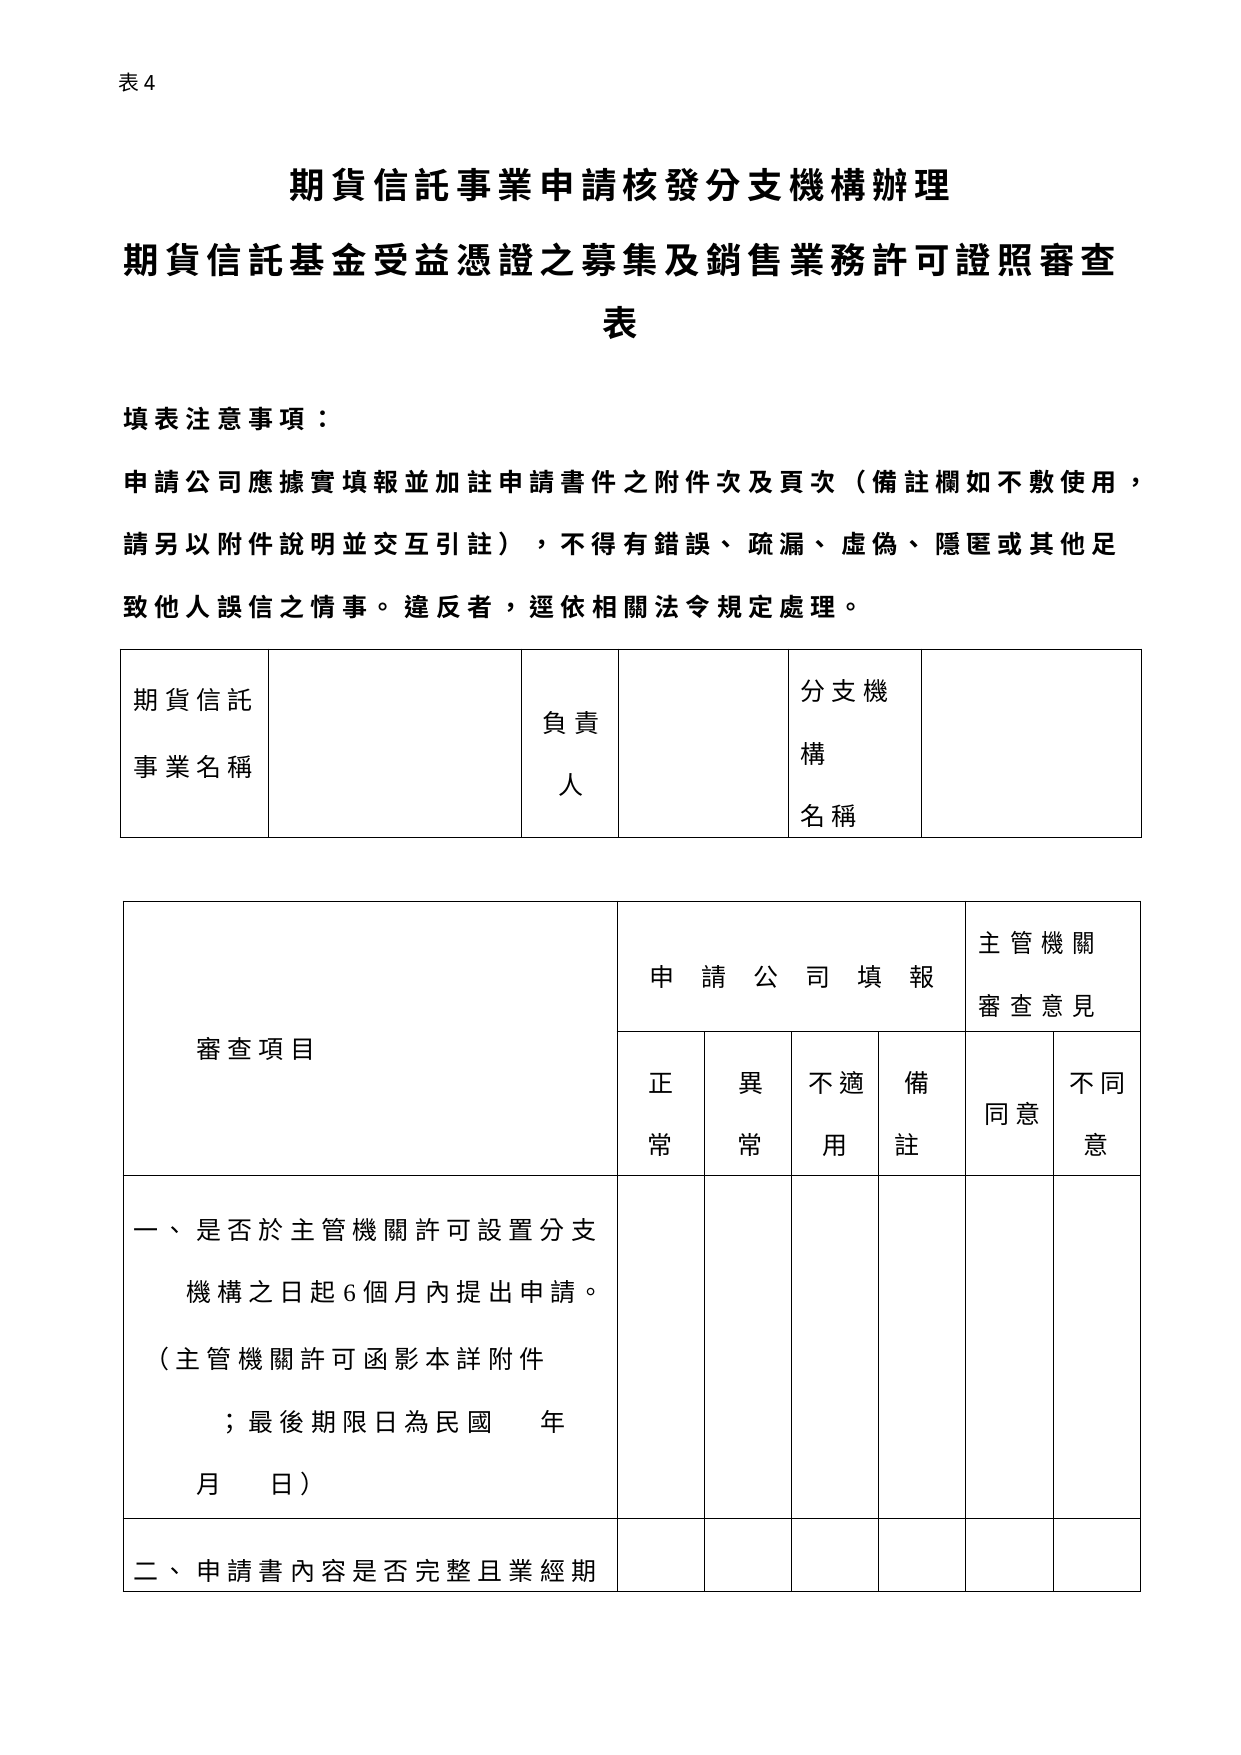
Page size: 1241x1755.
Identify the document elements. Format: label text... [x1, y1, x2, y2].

table_cell 一、是否於主管機關許可設置分支機構之日起6個月內提出申請。 （主管機關許可函影本詳附件 ；最後期限日為民國 年 月 日） [124, 1176, 617, 1518]
table_cell 異 常 [705, 1032, 791, 1175]
table_cell [792, 1519, 878, 1591]
table_cell 正 常 [618, 1032, 704, 1175]
table_cell [618, 1519, 704, 1591]
table_header 分支機構 名稱 [789, 650, 921, 837]
table_cell 備 註 [879, 1032, 965, 1175]
table_cell [705, 1176, 791, 1518]
table_cell [1054, 1519, 1140, 1591]
table_cell [966, 1176, 1053, 1518]
table_cell [879, 1176, 965, 1518]
text 期貨信託事業申請核發分支機構辦理 [120, 142, 1120, 204]
table_cell [705, 1519, 791, 1591]
table_cell [966, 1519, 1053, 1591]
table_header 主管機關 審查意見 [966, 902, 1140, 1031]
table_header 期貨信託 事業名稱 [121, 650, 268, 837]
table_cell 不適用 [792, 1032, 878, 1175]
table_cell [1054, 1176, 1140, 1518]
table_header [619, 650, 788, 837]
table_cell 不同意 [1054, 1032, 1140, 1175]
table_cell 同意 [966, 1032, 1053, 1175]
table_cell [879, 1519, 965, 1591]
table_cell [618, 1176, 704, 1518]
table_cell 二、申請書內容是否完整且業經期 [124, 1519, 617, 1591]
table_header 負責人 [522, 650, 618, 837]
text 期貨信託基金受益憑證之募集及銷售業務許可證照審查表 [120, 217, 1120, 342]
table_cell [792, 1176, 878, 1518]
table_header [922, 650, 1141, 837]
text 申請公司應據實填報並加註申請書件之附件次及頁次（備註欄如不敷使用，請另以附件說明並交互引註），不得有錯誤、疏漏、虛偽、隱匿或其他足致他人誤信之情事。違反者，逕依相關法令規定處理。 [120, 439, 1120, 626]
table_header 申 請 公 司 填 報 [618, 902, 965, 1031]
table_header 審查項目 [124, 902, 617, 1175]
text 填表注意事項： [120, 376, 1120, 439]
table_header [269, 650, 521, 837]
